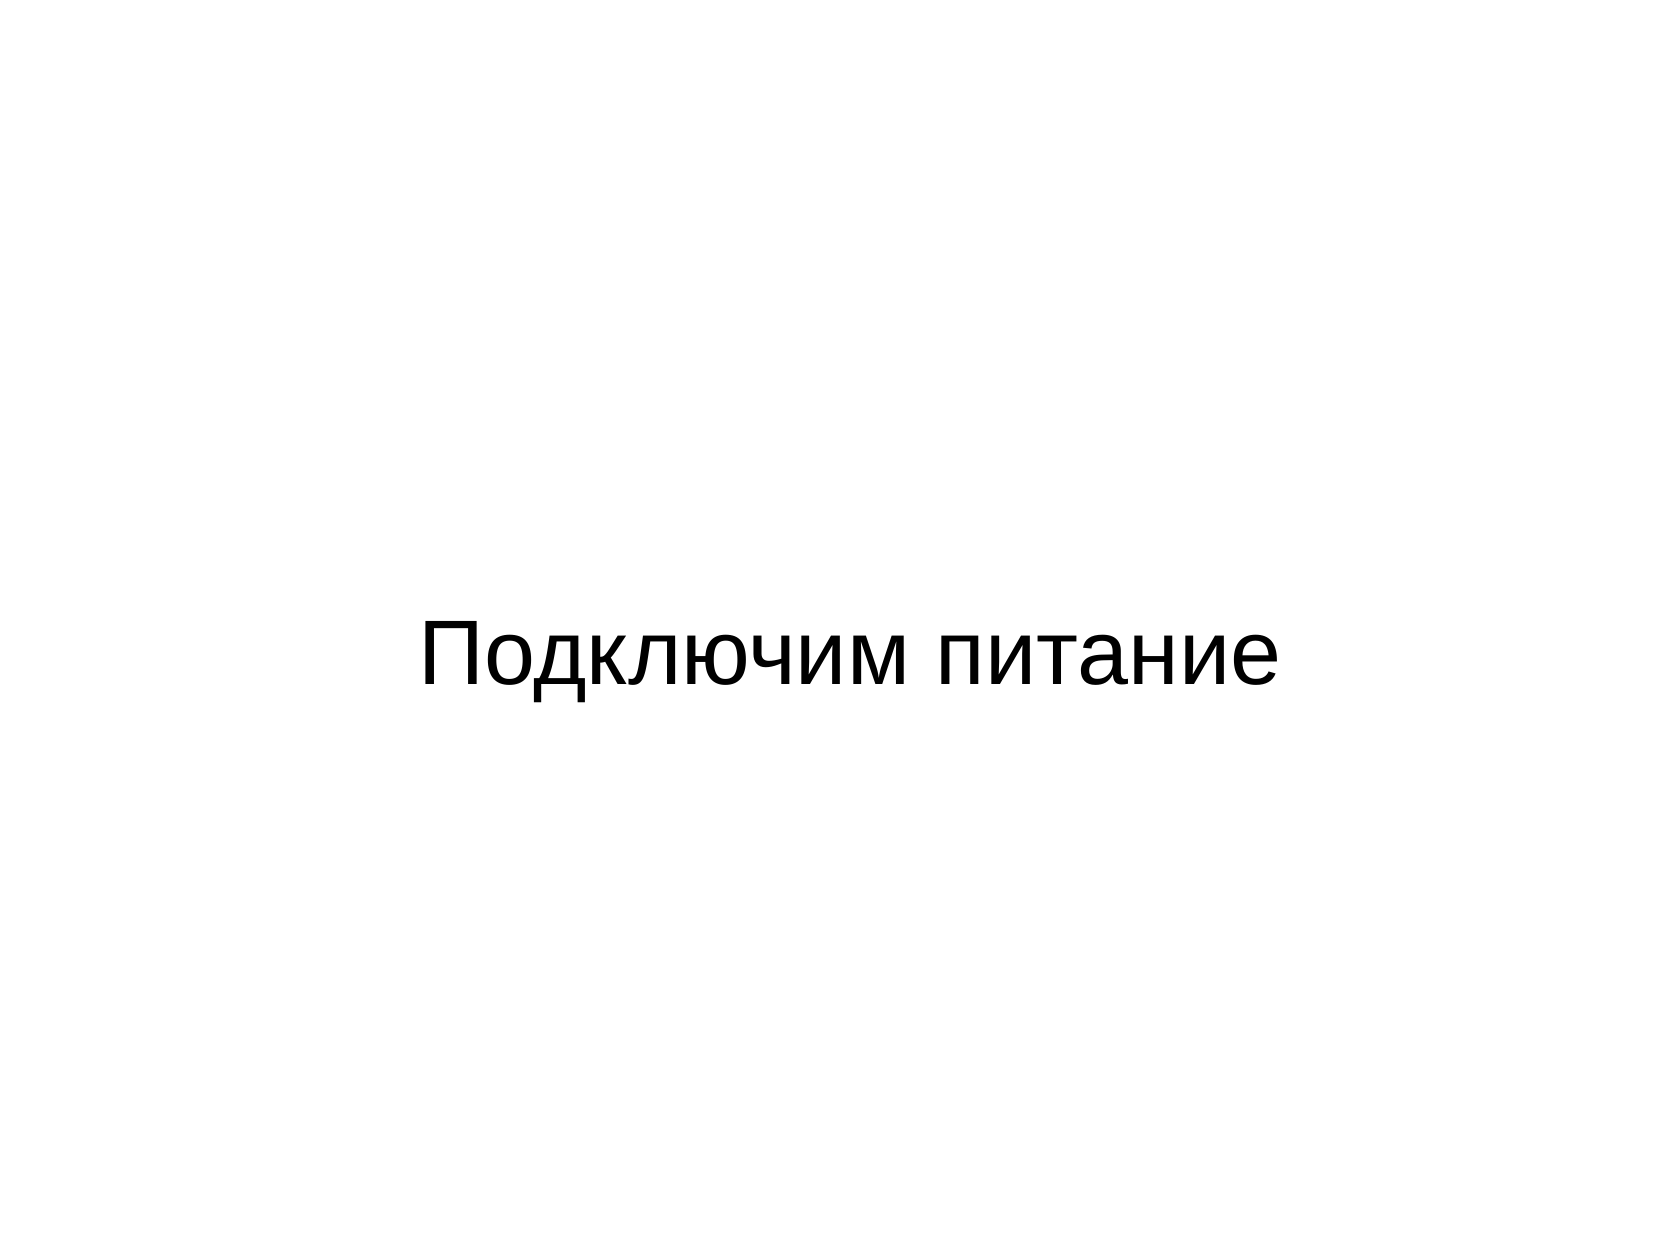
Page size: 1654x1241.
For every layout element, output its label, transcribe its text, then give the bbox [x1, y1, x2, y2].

title Подключим питание [106, 548, 1595, 756]
